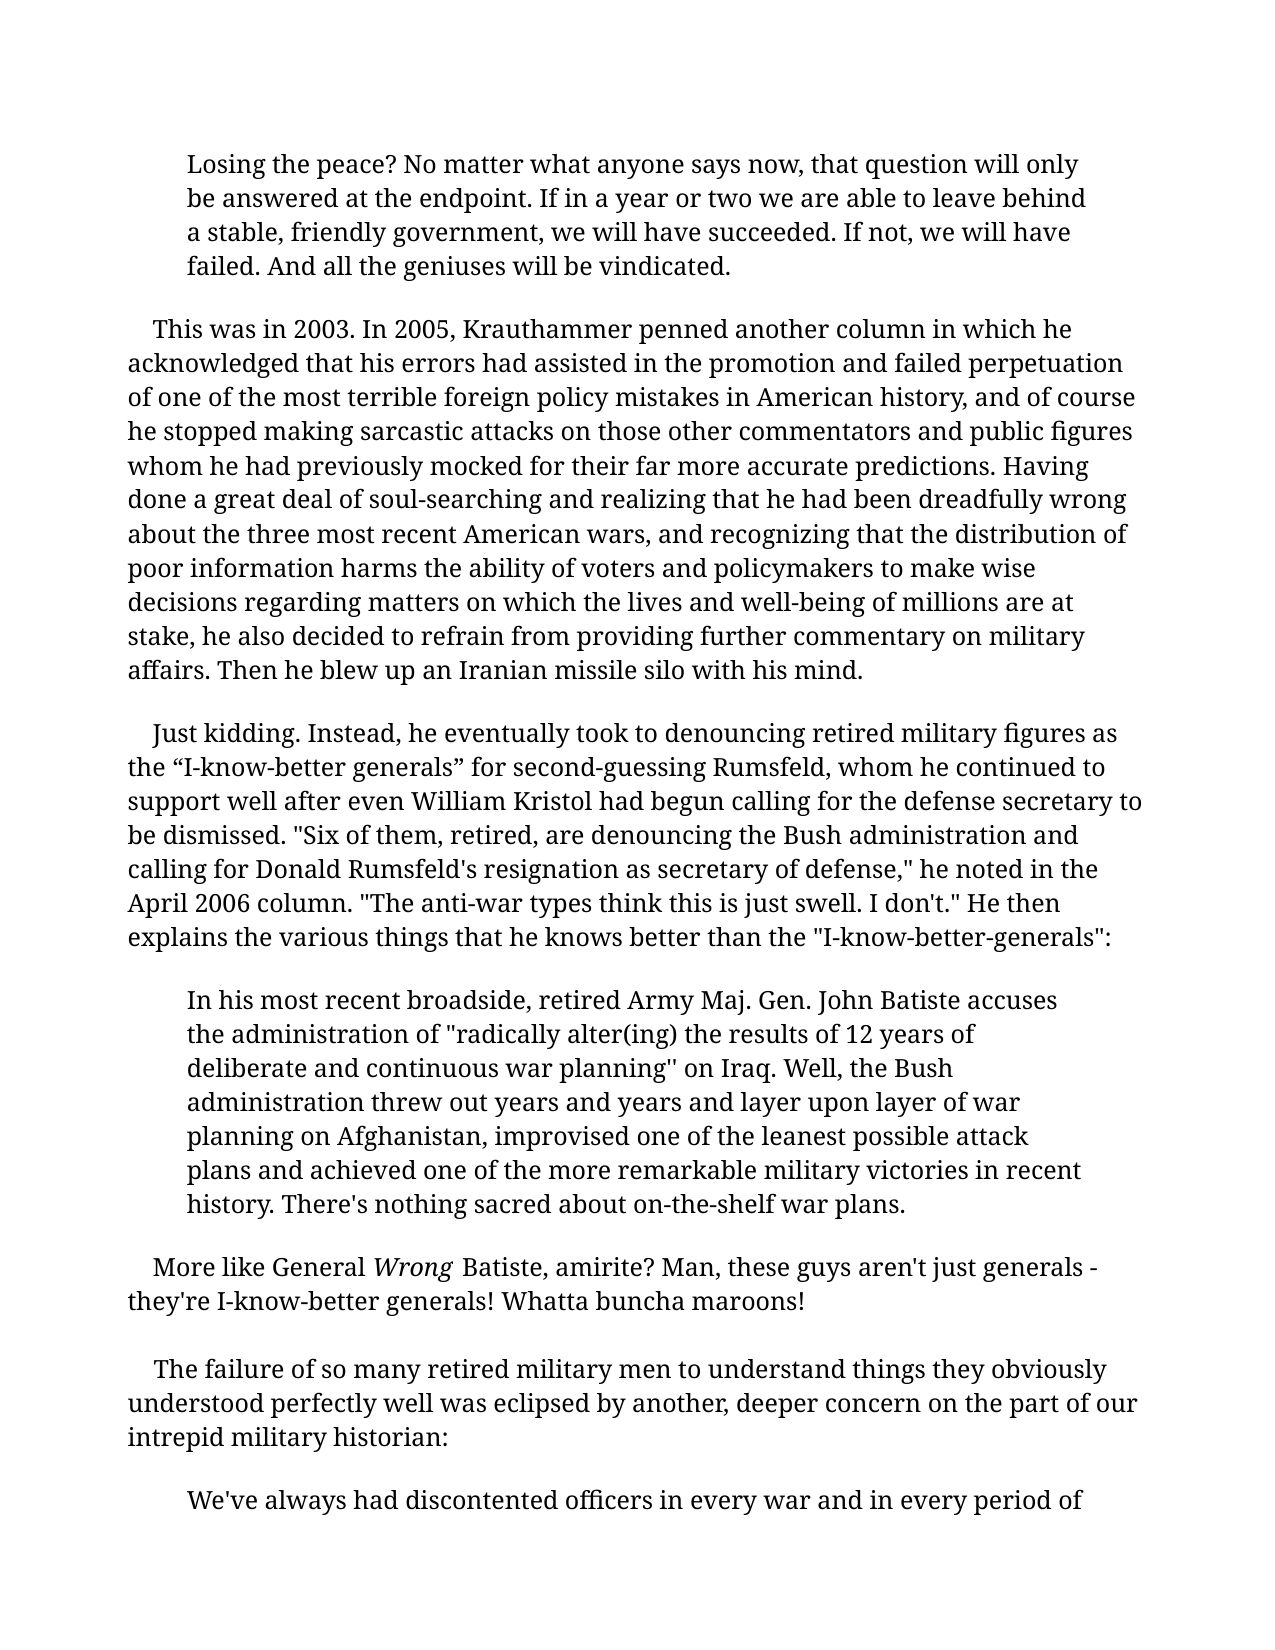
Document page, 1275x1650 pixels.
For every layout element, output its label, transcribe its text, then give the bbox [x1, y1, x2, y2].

text More like General Wrong Batiste, amirite? Man, these guys aren't just generals - they're I-know-better generals! Whatta buncha maroons! The failure of so many retired military men to understand things they obviously understood perfectly well was eclipsed by another, deeper concern on the part of our intrepid military historian: [127, 1250, 1147, 1454]
text In his most recent broadside, retired Army Maj. Gen. John Batiste accuses the administration of "radically alter(ing) the results of 12 years of deliberate and continuous war planning'' on Iraq. Well, the Bush administration threw out years and years and layer upon layer of war planning on Afghanistan, improvised one of the leanest possible attack plans and achieved one of the more remarkable military victories in recent history. There's nothing sacred about on-the-shelf war plans. [187, 982, 1088, 1221]
text Losing the peace? No matter what anyone says now, that question will only be answered at the endpoint. If in a year or two we are able to leave behind a stable, friendly government, we will have succeeded. If not, we will have failed. And all the geniuses will be vindicated. [187, 147, 1088, 283]
text This was in 2003. In 2005, Krauthammer penned another column in which he acknowledged that his errors had assisted in the promotion and failed perpetuation of one of the most terrible foreign policy mistakes in American history, and of course he stopped making sarcastic attacks on those other commentators and public figures whom he had previously mocked for their far more accurate predictions. Having done a great deal of soul-searching and realizing that he had been dreadfully wrong about the three most recent American wars, and recognizing that the distribution of poor information harms the ability of voters and policymakers to make wise decisions regarding matters on which the lives and well-being of millions are at stake, he also decided to refrain from providing further commentary on military affairs. Then he blew up an Iranian missile silo with his mind. [127, 312, 1147, 687]
text Just kidding. Instead, he eventually took to denouncing retired military figures as the “I-know-better generals” for second-guessing Rumsfeld, whom he continued to support well after even William Kristol had begun calling for the defense secretary to be dismissed. "Six of them, retired, are denouncing the Bush administration and calling for Donald Rumsfeld's resignation as secretary of defense," he noted in the April 2006 column. "The anti-war types think this is just swell. I don't." He then explains the various things that he knows better than the "I-know-better-generals": [127, 715, 1147, 954]
text We've always had discontented officers in every war and in every period of [187, 1483, 1088, 1517]
